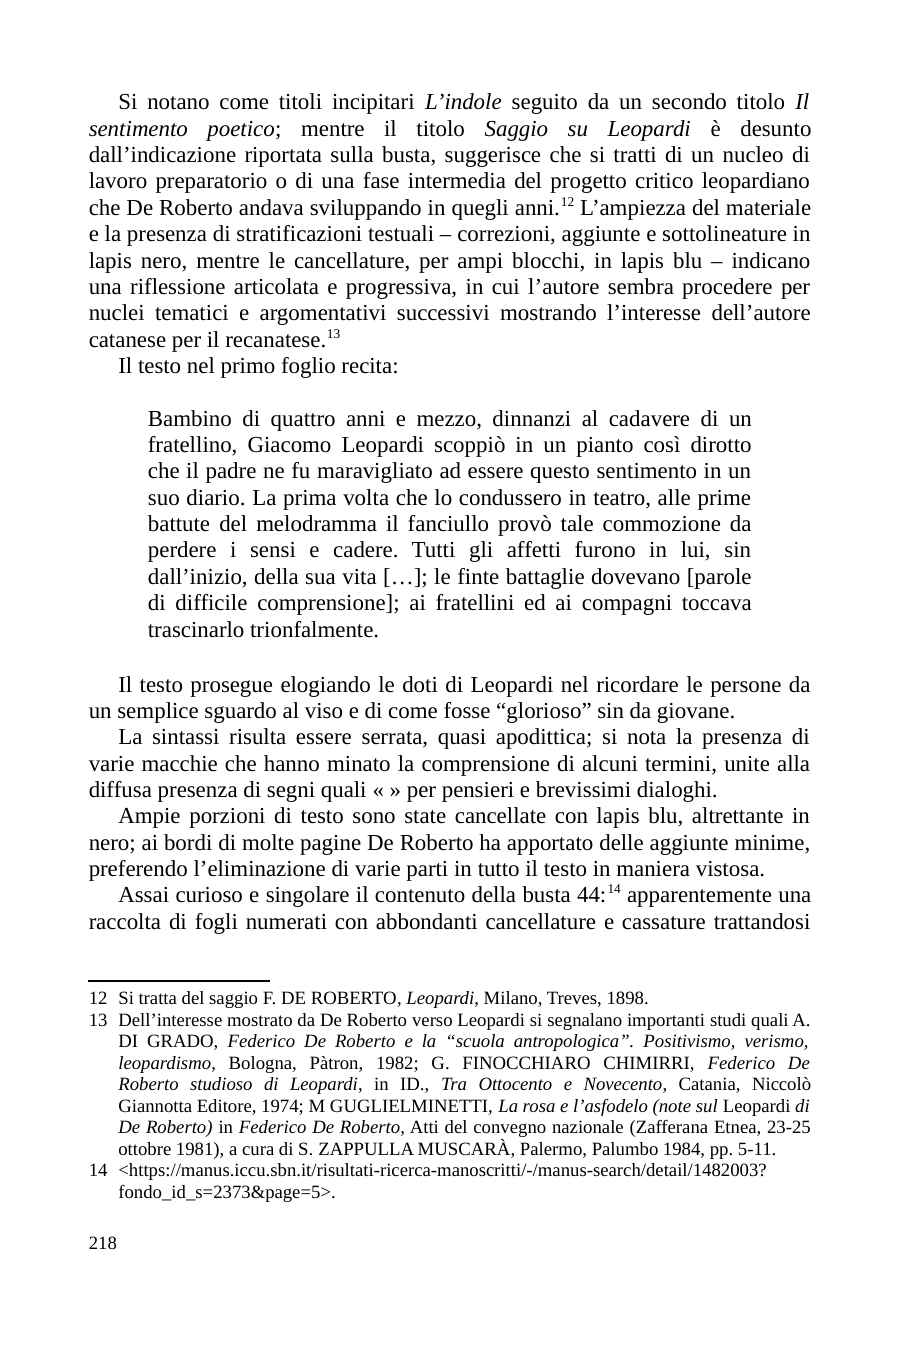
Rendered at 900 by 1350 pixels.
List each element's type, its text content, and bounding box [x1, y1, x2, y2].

text Si tratta del saggio F. DE ROBERTO, Leopardi, Milano, Treves, 1898. [88, 987, 811, 1008]
text Il testo prosegue elogiando le doti di Leopardi nel ricordare le persone da un semplice sguardo al viso e di come fosse “glorioso” sin da giovane. [88, 671, 811, 723]
text Dell’interesse mostrato da De Roberto verso Leopardi si segnalano importanti studi quali A. DI GRADO, Federico De Roberto e la “scuola antropologica”. Positivismo, verismo, leopardismo, Bologna, Pàtron, 1982; G. FINOCCHIARO CHIMIRRI, Federico De Roberto studioso di Leopardi, in ID., Tra Ottocento e Novecento, Catania, Niccolò Giannotta Editore, 1974; M GUGLIELMINETTI, La rosa e l’asfodelo (note sul Leopardi di De Roberto) in Federico De Roberto, Atti del convegno nazionale (Zafferana Etnea, 23-25 ottobre 1981), a cura di S. Zappulla Muscarà, Palermo, Palumbo 1984, pp. 5-11. [88, 1008, 811, 1159]
text Il testo nel primo foglio recita: [88, 352, 811, 378]
text Ampie porzioni di testo sono state cancellate con lapis blu, altrettante in nero; ai bordi di molte pagine De Roberto ha apportato delle aggiunte minime, preferendo l’eliminazione di varie parti in tutto il testo in maniera vistosa. [88, 802, 811, 882]
text Assai curioso e singolare il contenuto della busta 44: apparentemente una raccolta di fogli numerati con abbondanti cancellature e cassature trattandosi [88, 882, 811, 934]
text <https://manus.iccu.sbn.it/risultati-ricerca-manoscritti/-/manus-search/detail/1482003?fondo_id_s=2373&page=5>. [88, 1159, 811, 1202]
text La sintassi risulta essere serrata, quasi apodittica; si nota la presenza di varie macchie che hanno minato la comprensione di alcuni termini, unite alla diffusa presenza di segni quali « » per pensieri e brevissimi dialoghi. [88, 723, 811, 802]
text Si notano come titoli incipitari L’indole seguito da un secondo titolo Il sentimento poetico; mentre il titolo Saggio su Leopardi è desunto dall’indicazione riportata sulla busta, suggerisce che si tratti di un nucleo di lavoro preparatorio o di una fase intermedia del progetto critico leopardiano che De Roberto andava sviluppando in quegli anni. L’ampiezza del materiale e la presenza di stratificazioni testuali ‒ correzioni, aggiunte e sottolineature in lapis nero, mentre le cancellature, per ampi blocchi, in lapis blu ‒ indicano una riflessione articolata e progressiva, in cui l’autore sembra procedere per nuclei tematici e argomentativi successivi mostrando l’interesse dell’autore catanese per il recanatese. [88, 88, 811, 352]
text Bambino di quattro anni e mezzo, dinnanzi al cadavere di un fratellino, Giacomo Leopardi scoppiò in un pianto così dirotto che il padre ne fu maravigliato ad essere questo sentimento in un suo diario. La prima volta che lo condussero in teatro, alle prime battute del melodramma il fanciullo provò tale commozione da perdere i sensi e cadere. Tutti gli affetti furono in lui, sin dall’inizio, della sua vita […]; le finte battaglie dovevano [parole di difficile comprensione]; ai fratellini ed ai compagni toccava trascinarlo trionfalmente. [148, 405, 752, 642]
